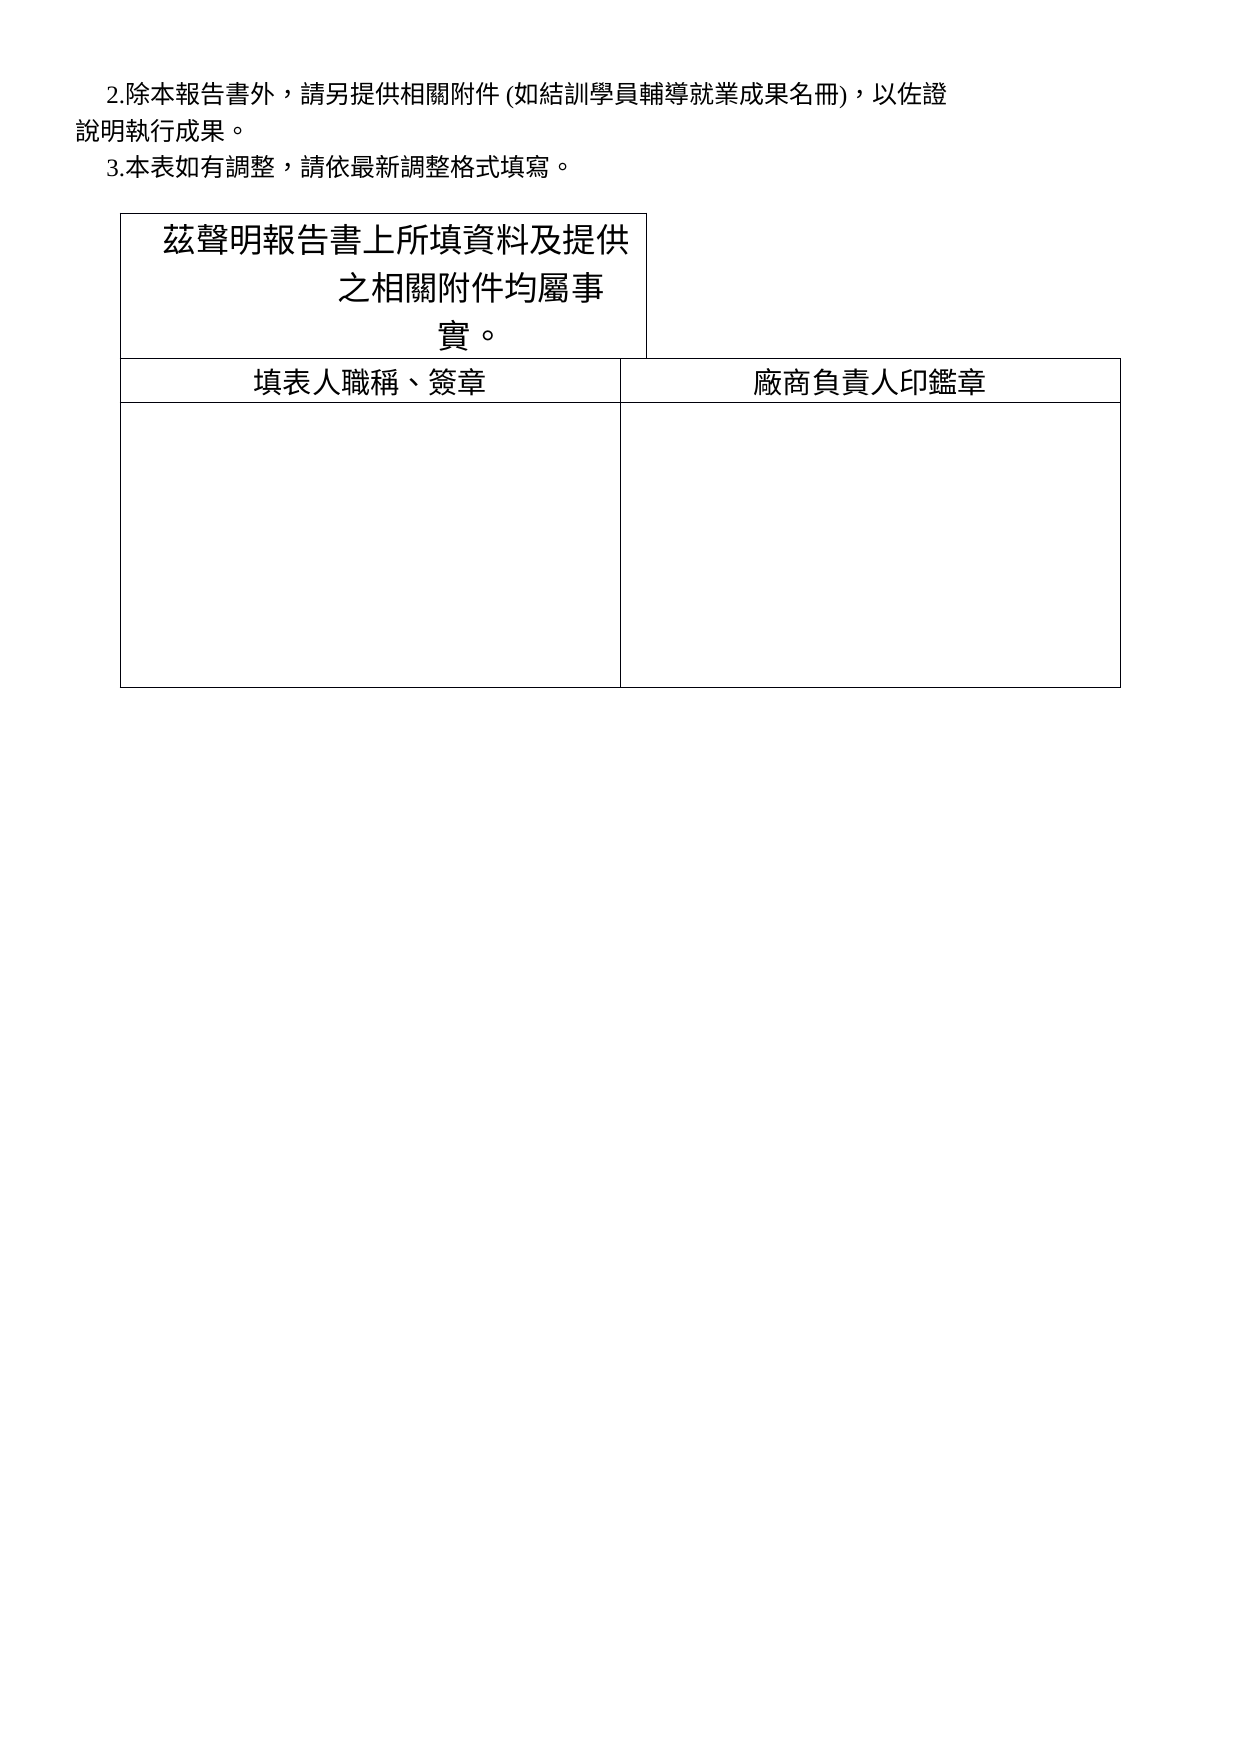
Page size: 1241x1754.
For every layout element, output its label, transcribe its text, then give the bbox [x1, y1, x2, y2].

table_cell 填表人職稱、簽章 [121, 359, 620, 402]
table_cell [121, 403, 620, 687]
text 3.本表如有調整，請依最新調整格式填寫。 [75, 147, 1165, 184]
table_cell [621, 403, 1120, 687]
text 說明執行成果。 [75, 111, 1165, 147]
table_header 茲聲明報告書上所填資料及提供之相關附件均屬事實。 [121, 214, 646, 358]
text 2.除本報告書外，請另提供相關附件 (如結訓學員輔導就業成果名冊)，以佐證 [75, 75, 1165, 111]
table_cell 廠商負責人印鑑章 [621, 359, 1120, 402]
